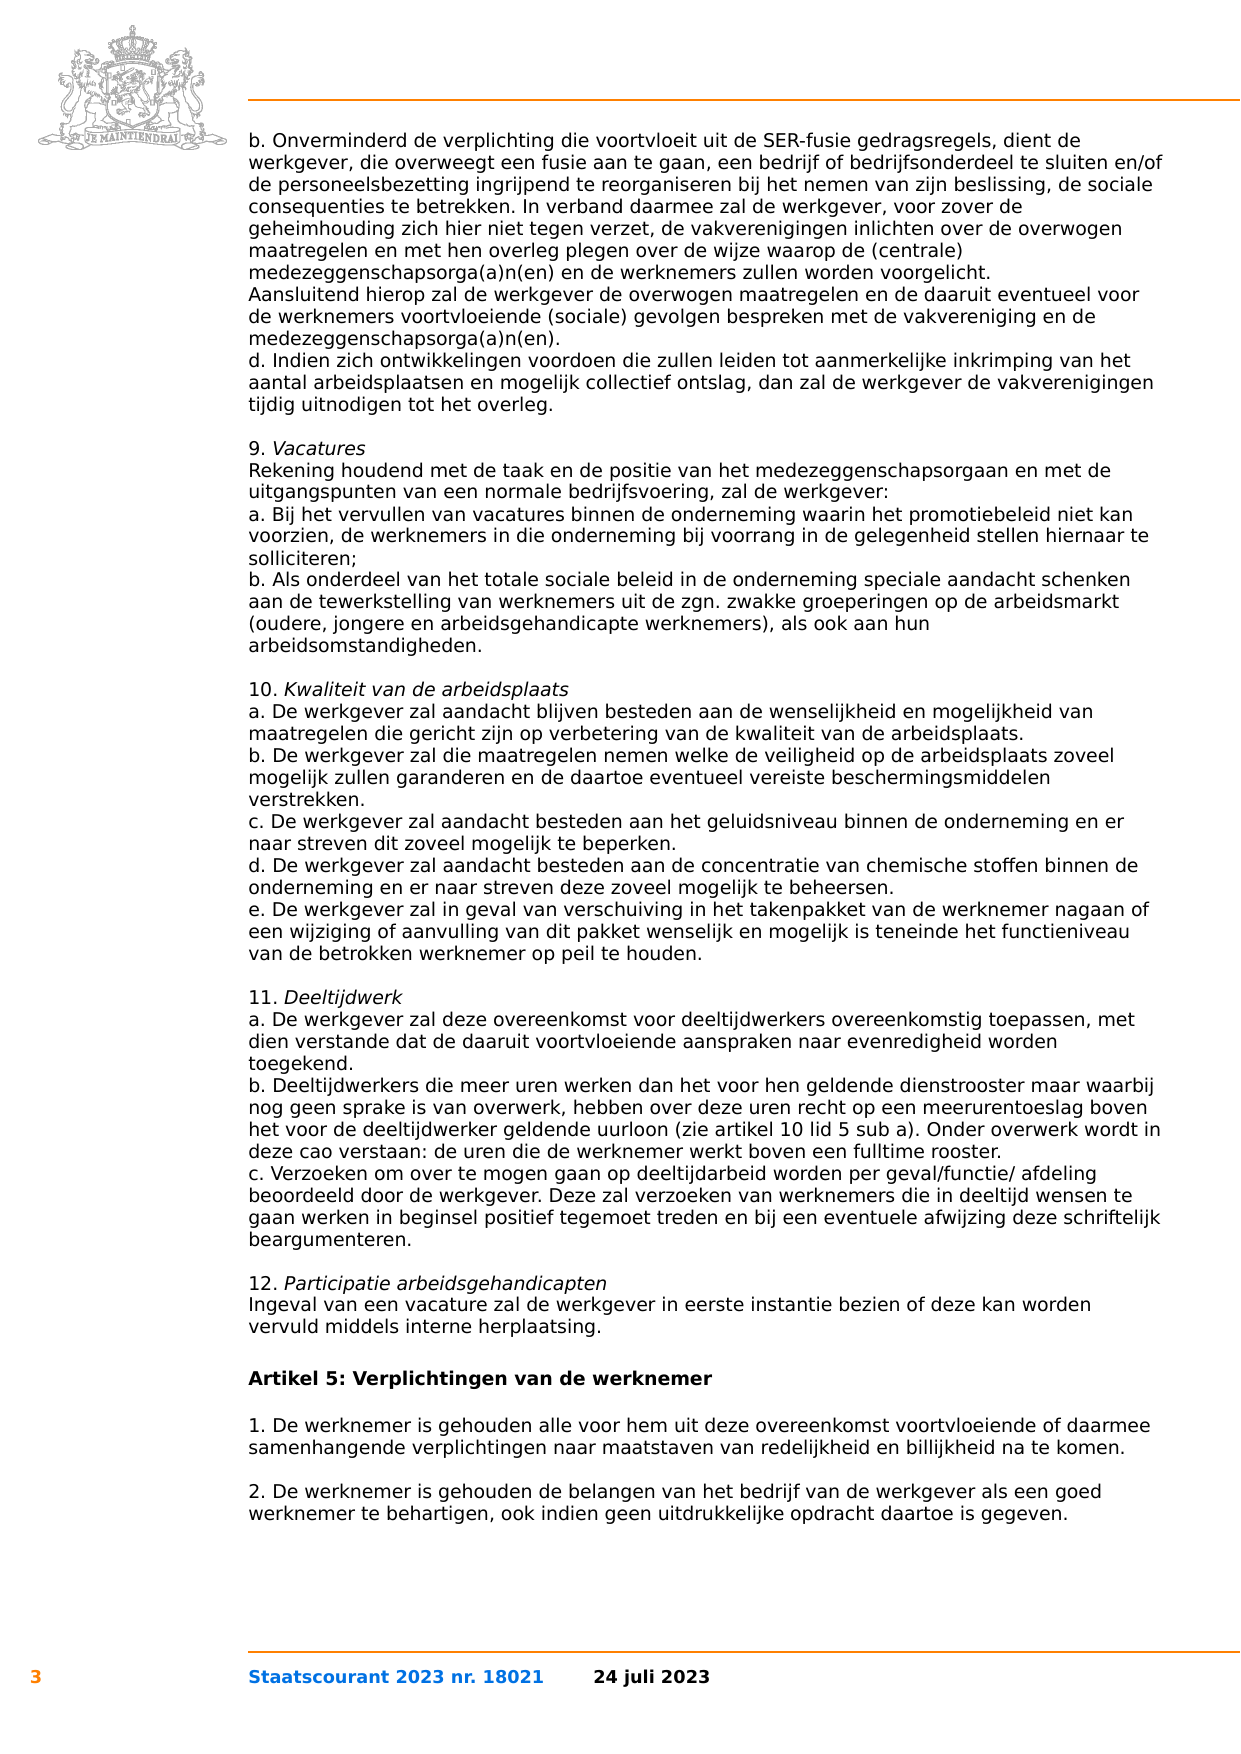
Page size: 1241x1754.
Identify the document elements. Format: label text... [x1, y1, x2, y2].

text 12. Participatie arbeidsgehandicapten [248, 1272, 1163, 1294]
text 11. Deeltijdwerk [248, 987, 1163, 1009]
text 10. Kwaliteit van de arbeidsplaats [248, 679, 1163, 701]
subtitle Artikel 5: Verplichtingen van de werknemer [248, 1368, 1163, 1390]
text b. Deeltijdwerkers die meer uren werken dan het voor hen geldende dienstrooster maar waarbij nog geen sprake is van overwerk, hebben over deze uren recht op een meerurentoeslag boven het voor de deeltijdwerker geldende uurloon (zie artikel 10 lid 5 sub a). Onder overwerk wordt in deze cao verstaan: de uren die de werknemer werkt boven een fulltime rooster. [248, 1075, 1163, 1163]
text a. De werkgever zal aandacht blijven besteden aan de wenselijkheid en mogelijkheid van maatregelen die gericht zijn op verbetering van de kwaliteit van de arbeidsplaats. [248, 701, 1163, 745]
text Ingeval van een vacature zal de werkgever in eerste instantie bezien of deze kan worden vervuld middels interne herplaatsing. [248, 1294, 1163, 1338]
text c. De werkgever zal aandacht besteden aan het geluidsniveau binnen de onderneming en er naar streven dit zoveel mogelijk te beperken. [248, 811, 1163, 855]
text c. Verzoeken om over te mogen gaan op deeltijdarbeid worden per geval/functie/ afdeling beoordeeld door de werkgever. Deze zal verzoeken van werknemers die in deeltijd wensen te gaan werken in beginsel positief tegemoet treden en bij een eventuele afwijzing deze schriftelijk beargumenteren. [248, 1163, 1163, 1251]
text e. De werkgever zal in geval van verschuiving in het takenpakket van de werknemer nagaan of een wijziging of aanvulling van dit pakket wenselijk en mogelijk is teneinde het functieniveau van de betrokken werknemer op peil te houden. [248, 899, 1163, 965]
text 1. De werknemer is gehouden alle voor hem uit deze overeenkomst voortvloeiende of daarmee samenhangende verplichtingen naar maatstaven van redelijkheid en billijkheid na te komen. [248, 1415, 1163, 1459]
text b. Onverminderd de verplichting die voortvloeit uit de SER-fusie gedragsregels, dient de werkgever, die overweegt een fusie aan te gaan, een bedrijf of bedrijfsonderdeel te sluiten en/of de personeelsbezetting ingrijpend te reorganiseren bij het nemen van zijn beslissing, de sociale consequenties te betrekken. In verband daarmee zal de werkgever, voor zover de geheimhouding zich hier niet tegen verzet, de vakverenigingen inlichten over de overwogen maatregelen en met hen overleg plegen over de wijze waarop de (centrale) medezeggenschapsorga(a)n(en) en de werknemers zullen worden voorgelicht. [248, 130, 1163, 284]
text 9. Vacatures [248, 437, 1163, 459]
text 2. De werknemer is gehouden de belangen van het bedrijf van de werkgever als een goed werknemer te behartigen, ook indien geen uitdrukkelijke opdracht daartoe is gegeven. [248, 1481, 1163, 1525]
text Aansluitend hierop zal de werkgever de overwogen maatregelen en de daaruit eventueel voor de werknemers voortvloeiende (sociale) gevolgen bespreken met de vakvereniging en de medezeggenschapsorga(a)n(en). [248, 284, 1163, 350]
text b. De werkgever zal die maatregelen nemen welke de veiligheid op de arbeidsplaats zoveel mogelijk zullen garanderen en de daartoe eventueel vereiste beschermingsmiddelen verstrekken. [248, 745, 1163, 811]
text d. Indien zich ontwikkelingen voordoen die zullen leiden tot aanmerkelijke inkrimping van het aantal arbeidsplaatsen en mogelijk collectief ontslag, dan zal de werkgever de vakverenigingen tijdig uitnodigen tot het overleg. [248, 350, 1163, 416]
text d. De werkgever zal aandacht besteden aan de concentratie van chemische stoffen binnen de onderneming en er naar streven deze zoveel mogelijk te beheersen. [248, 855, 1163, 899]
text Rekening houdend met de taak en de positie van het medezeggenschapsorgaan en met de uitgangspunten van een normale bedrijfsvoering, zal de werkgever: [248, 459, 1163, 503]
text b. Als onderdeel van het totale sociale beleid in de onderneming speciale aandacht schenken aan de tewerkstelling van werknemers uit de zgn. zwakke groeperingen op de arbeidsmarkt (oudere, jongere en arbeidsgehandicapte werknemers), als ook aan hun arbeidsomstandigheden. [248, 569, 1163, 657]
text a. Bij het vervullen van vacatures binnen de onderneming waarin het promotiebeleid niet kan voorzien, de werknemers in die onderneming bij voorrang in de gelegenheid stellen hiernaar te solliciteren; [248, 503, 1163, 569]
picture [38, 25, 227, 150]
text a. De werkgever zal deze overeenkomst voor deeltijdwerkers overeenkomstig toepassen, met dien verstande dat de daaruit voortvloeiende aanspraken naar evenredigheid worden toegekend. [248, 1009, 1163, 1075]
